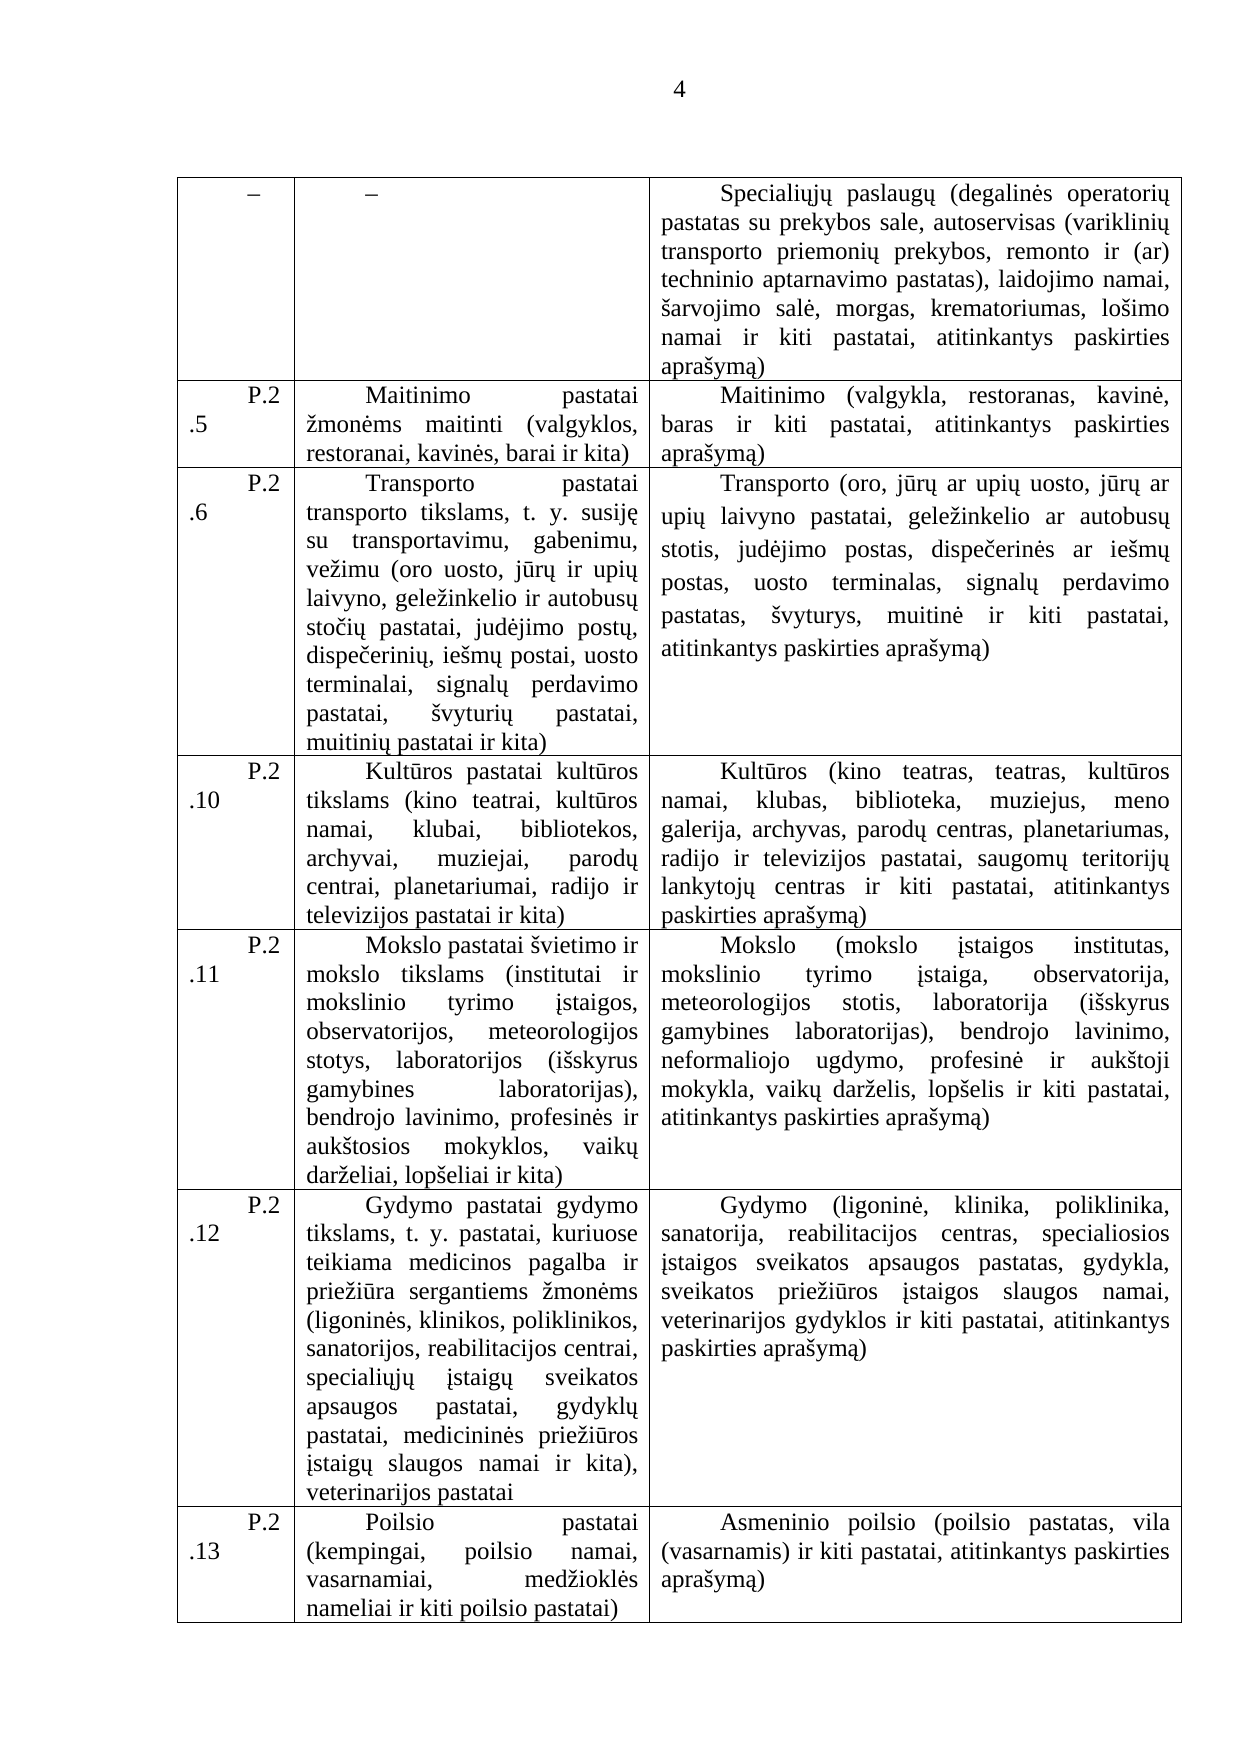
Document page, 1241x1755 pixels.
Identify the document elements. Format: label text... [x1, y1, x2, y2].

table_cell P.2.11 [178, 930, 294, 1189]
table_cell Mokslo (mokslo įstaigos institutas, mokslinio tyrimo įstaiga, observatorija, meteorologijos stotis, laboratorija (išskyrus gamybines laboratorijas), bendrojo lavinimo, neformaliojo ugdymo, profesinė ir aukštoji mokykla, vaikų darželis, lopšelis ir kiti pastatai, atitinkantys paskirties aprašymą) [650, 930, 1181, 1189]
table_cell Kultūros pastatai kultūros tikslams (kino teatrai, kultūros namai, klubai, bibliotekos, archyvai, muziejai, parodų centrai, planetariumai, radijo ir televizijos pastatai ir kita) [295, 756, 649, 929]
table_cell – [178, 178, 294, 379]
table_cell P.2.6 [178, 468, 294, 755]
table_cell Transporto pastatai transporto tikslams, t. y. susiję su transportavimu, gabenimu, vežimu (oro uosto, jūrų ir upių laivyno, geležinkelio ir autobusų stočių pastatai, judėjimo postų, dispečerinių, iešmų postai, uosto terminalai, signalų perdavimo pastatai, švyturių pastatai, muitinių pastatai ir kita) [295, 468, 649, 755]
table_cell Mokslo pastatai švietimo ir mokslo tikslams (institutai ir mokslinio tyrimo įstaigos, observatorijos, meteorologijos stotys, laboratorijos (išskyrus gamybines laboratorijas), bendrojo lavinimo, profesinės ir aukštosios mokyklos, vaikų darželiai, lopšeliai ir kita) [295, 930, 649, 1189]
table_cell P.2.12 [178, 1190, 294, 1506]
table_cell Kultūros (kino teatras, teatras, kultūros namai, klubas, biblioteka, muziejus, meno galerija, archyvas, parodų centras, planetariumas, radijo ir televizijos pastatai, saugomų teritorijų lankytojų centras ir kiti pastatai, atitinkantys paskirties aprašymą) [650, 756, 1181, 929]
table_cell Asmeninio poilsio (poilsio pastatas, vila (vasarnamis) ir kiti pastatai, atitinkantys paskirties aprašymą) [650, 1507, 1181, 1622]
table_cell P.2.13 [178, 1507, 294, 1622]
table_cell – [295, 178, 649, 379]
table_cell Gydymo (ligoninė, klinika, poliklinika, sanatorija, reabilitacijos centras, specialiosios įstaigos sveikatos apsaugos pastatas, gydykla, sveikatos priežiūros įstaigos slaugos namai, veterinarijos gydyklos ir kiti pastatai, atitinkantys paskirties aprašymą) [650, 1190, 1181, 1506]
table_cell P.2.10 [178, 756, 294, 929]
table_cell Maitinimo pastatai žmonėms maitinti (valgyklos, restoranai, kavinės, barai ir kita) [295, 381, 649, 467]
table_cell Maitinimo (valgykla, restoranas, kavinė, baras ir kiti pastatai, atitinkantys paskirties aprašymą) [650, 381, 1181, 467]
table_cell P.2.5 [178, 381, 294, 467]
table_cell Specialiųjų paslaugų (degalinės operatorių pastatas su prekybos sale, autoservisas (variklinių transporto priemonių prekybos, remonto ir (ar) techninio aptarnavimo pastatas), laidojimo namai, šarvojimo salė, morgas, krematoriumas, lošimo namai ir kiti pastatai, atitinkantys paskirties aprašymą) [650, 178, 1181, 379]
table_cell Transporto (oro, jūrų ar upių uosto, jūrų ar upių laivyno pastatai, geležinkelio ar autobusų stotis, judėjimo postas, dispečerinės ar iešmų postas, uosto terminalas, signalų perdavimo pastatas, švyturys, muitinė ir kiti pastatai, atitinkantys paskirties aprašymą) [650, 468, 1181, 755]
table_cell Gydymo pastatai gydymo tikslams, t. y. pastatai, kuriuose teikiama medicinos pagalba ir priežiūra sergantiems žmonėms (ligoninės, klinikos, poliklinikos, sanatorijos, reabilitacijos centrai, specialiųjų įstaigų sveikatos apsaugos pastatai, gydyklų pastatai, medicininės priežiūros įstaigų slaugos namai ir kita), veterinarijos pastatai [295, 1190, 649, 1506]
table_cell Poilsio pastatai (kempingai, poilsio namai, vasarnamiai, medžioklės nameliai ir kiti poilsio pastatai) [295, 1507, 649, 1622]
